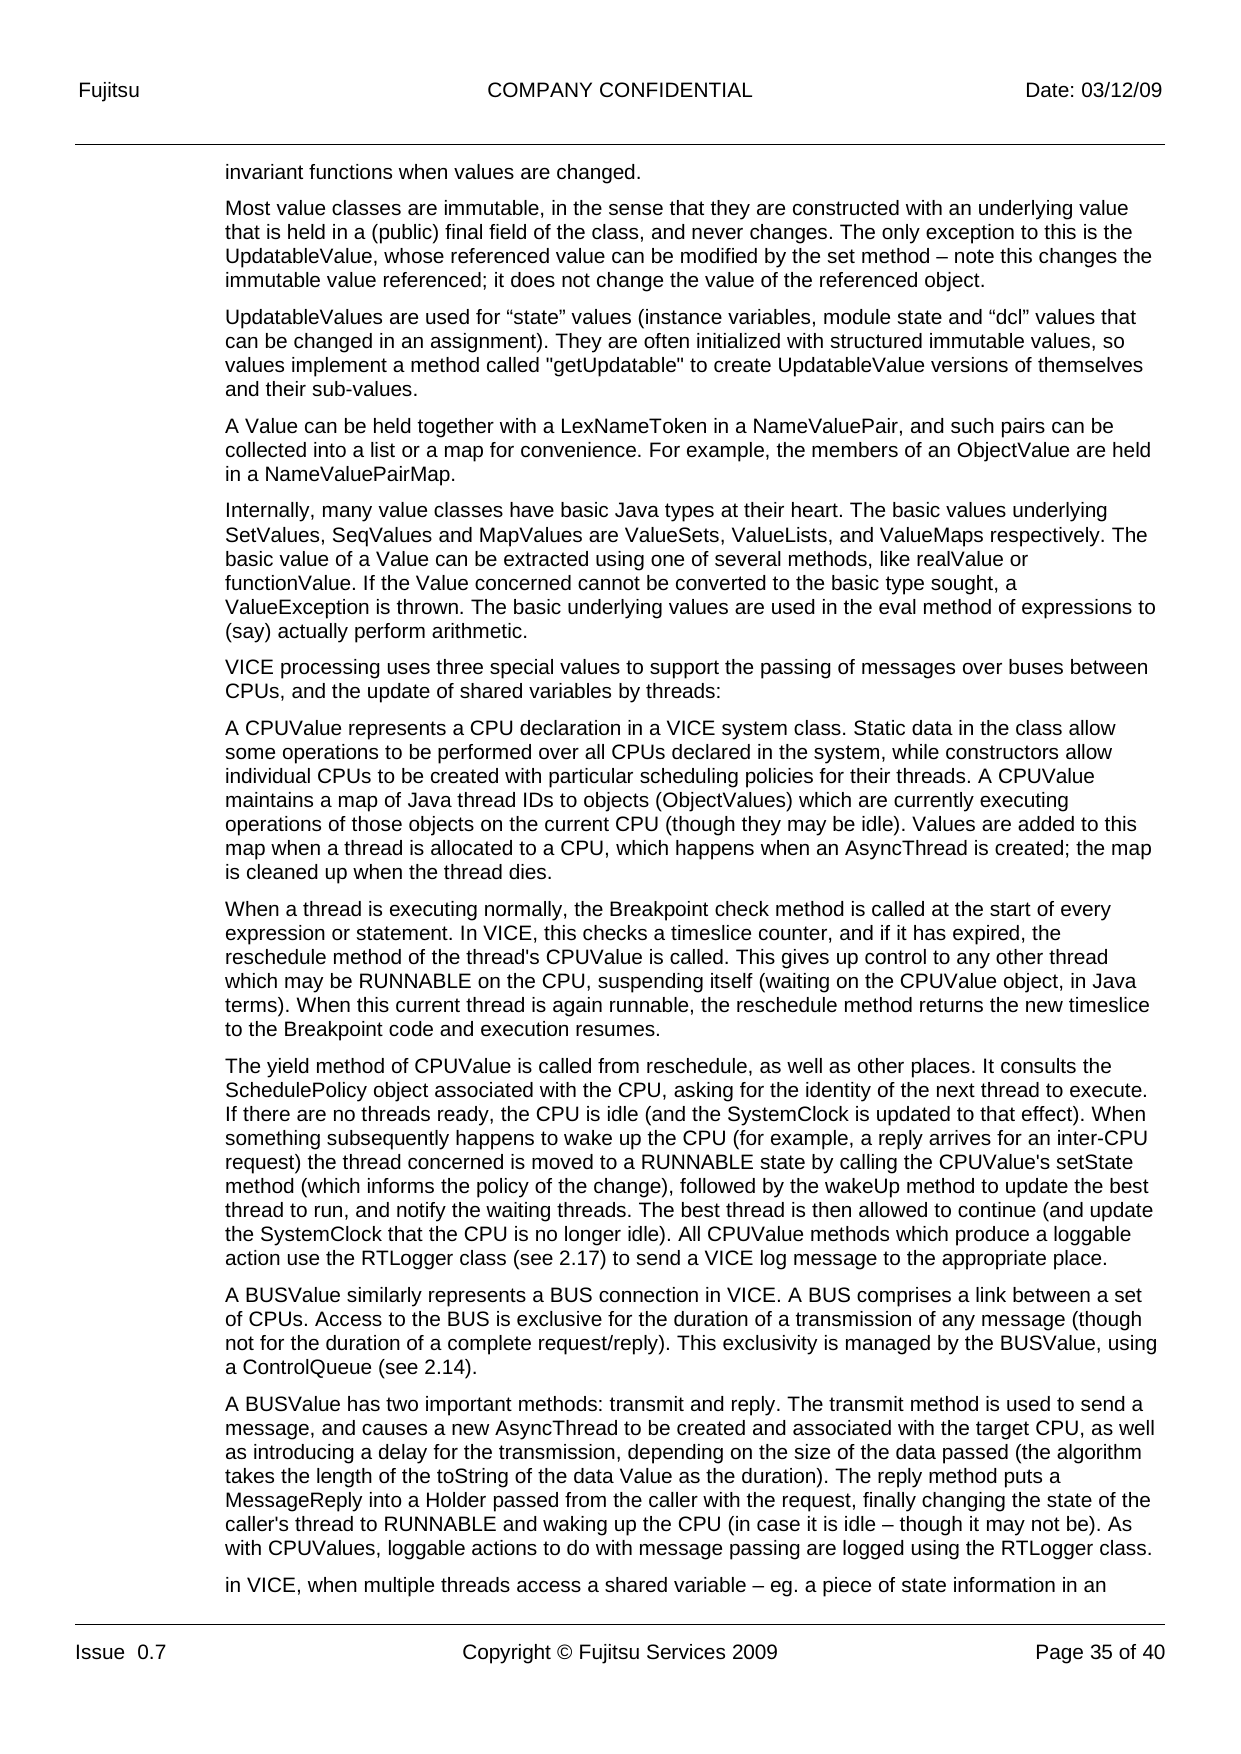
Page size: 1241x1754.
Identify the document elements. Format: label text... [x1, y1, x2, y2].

text Internally, many value classes have basic Java types at their heart. The basic values underlying SetValues, SeqValues and MapValues are ValueSets, ValueLists, and ValueMaps respectively. The basic value of a Value can be extracted using one of several methods, like realValue or functionValue. If the Value concerned cannot be converted to the basic type sought, a ValueException is thrown. The basic underlying values are used in the eval method of expressions to (say) actually perform arithmetic. [225, 498, 1165, 643]
text invariant functions when values are changed. [225, 160, 1165, 184]
text A CPUValue represents a CPU declaration in a VICE system class. Static data in the class allow some operations to be performed over all CPUs declared in the system, while constructors allow individual CPUs to be created with particular scheduling policies for their threads. A CPUValue maintains a map of Java thread IDs to objects (ObjectValues) which are currently executing operations of those objects on the current CPU (though they may be idle). Values are added to this map when a thread is allocated to a CPU, which happens when an AsyncThread is created; the map is cleaned up when the thread dies. [225, 716, 1165, 884]
text Most value classes are immutable, in the sense that they are constructed with an underlying value that is held in a (public) final field of the class, and never changes. The only exception to this is the UpdatableValue, whose referenced value can be modified by the set method – note this changes the immutable value referenced; it does not change the value of the referenced object. [225, 196, 1165, 292]
text in VICE, when multiple threads access a shared variable – eg. a piece of state information in an [225, 1572, 1165, 1597]
text UpdatableValues are used for “state” values (instance variables, module state and “dcl” values that can be changed in an assignment). They are often initialized with structured immutable values, so values implement a method called "getUpdatable" to create UpdatableValue versions of themselves and their sub-values. [225, 305, 1165, 401]
text A BUSValue has two important methods: transmit and reply. The transmit method is used to send a message, and causes a new AsyncThread to be created and associated with the target CPU, as well as introducing a delay for the transmission, depending on the size of the data passed (the algorithm takes the length of the toString of the data Value as the duration). The reply method puts a MessageReply into a Holder passed from the caller with the request, finally changing the state of the caller's thread to RUNNABLE and waking up the CPU (in case it is idle – though it may not be). As with CPUValues, loggable actions to do with message passing are logged using the RTLogger class. [225, 1392, 1165, 1560]
text A Value can be held together with a LexNameToken in a NameValuePair, and such pairs can be collected into a list or a map for convenience. For example, the members of an ObjectValue are held in a NameValuePairMap. [225, 414, 1165, 486]
text The yield method of CPUValue is called from reschedule, as well as other places. It consults the SchedulePolicy object associated with the CPU, asking for the identity of the next thread to execute. If there are no threads ready, the CPU is idle (and the SystemClock is updated to that effect). When something subsequently happens to wake up the CPU (for example, a reply arrives for an inter-CPU request) the thread concerned is moved to a RUNNABLE state by calling the CPUValue's setState method (which informs the policy of the change), followed by the wakeUp method to update the best thread to run, and notify the waiting threads. The best thread is then allowed to continue (and update the SystemClock that the CPU is no longer idle). All CPUValue methods which produce a loggable action use the RTLogger class (see 2.17) to send a VICE log message to the appropriate place. [225, 1054, 1165, 1270]
text When a thread is executing normally, the Breakpoint check method is called at the start of every expression or statement. In VICE, this checks a timeslice counter, and if it has expired, the reschedule method of the thread's CPUValue is called. This gives up control to any other thread which may be RUNNABLE on the CPU, suspending itself (waiting on the CPUValue object, in Java terms). When this current thread is again runnable, the reschedule method returns the new timeslice to the Breakpoint code and execution resumes. [225, 897, 1165, 1041]
text A BUSValue similarly represents a BUS connection in VICE. A BUS comprises a link between a set of CPUs. Access to the BUS is exclusive for the duration of a transmission of any message (though not for the duration of a complete request/reply). This exclusivity is managed by the BUSValue, using a ControlQueue (see 2.14). [225, 1283, 1165, 1379]
text VICE processing uses three special values to support the passing of messages over buses between CPUs, and the update of shared variables by threads: [225, 655, 1165, 703]
